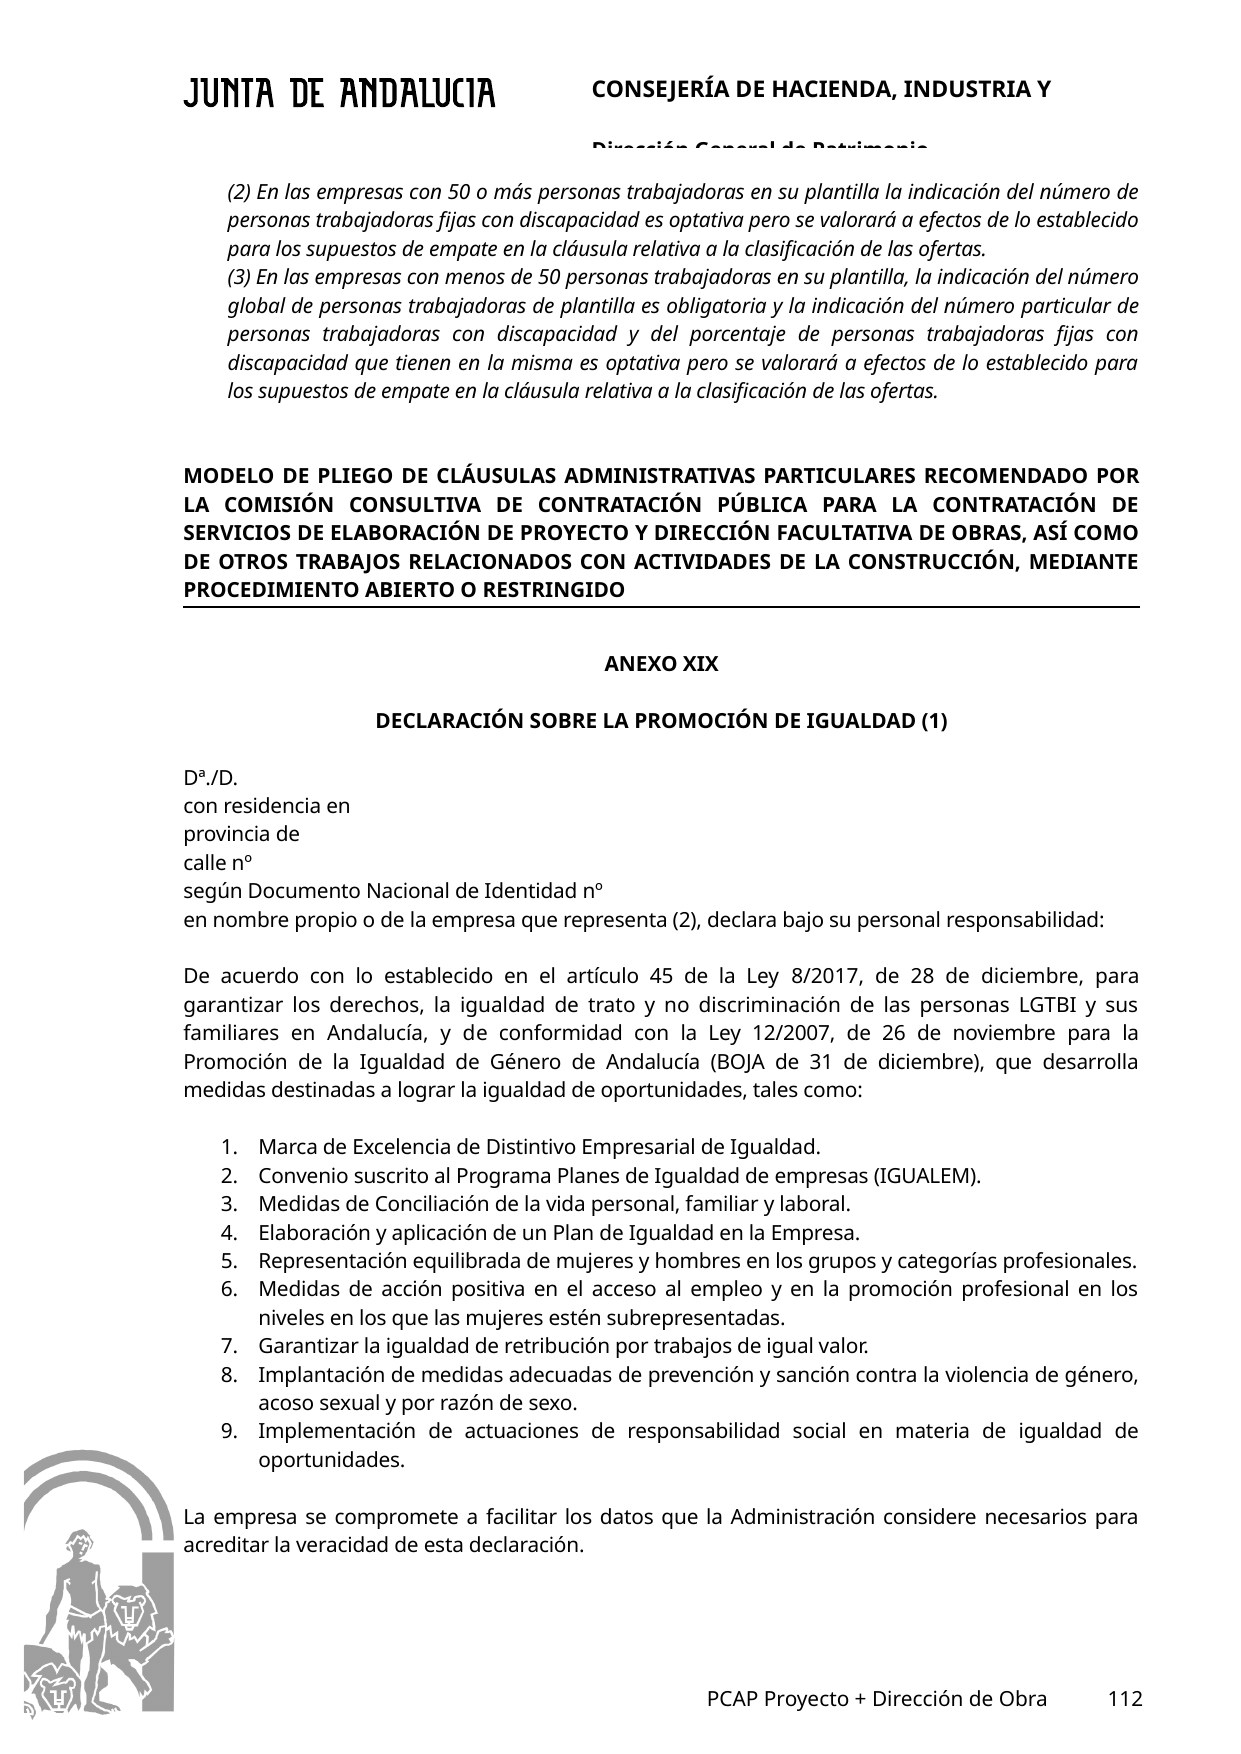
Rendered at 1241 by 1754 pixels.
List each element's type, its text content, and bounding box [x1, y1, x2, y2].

list Medidas de Conciliación de la vida personal, familiar y laboral. [221, 1189, 1140, 1218]
list Medidas de acción positiva en el acceso al empleo y en la promoción profesional en los niveles en los que las mujeres estén subrepresentadas. [221, 1274, 1140, 1331]
text DECLARACIÓN SOBRE LA PROMOCIÓN DE IGUALDAD (1) [183, 706, 1140, 734]
text MODELO DE PLIEGO DE CLÁUSULAS ADMINISTRATIVAS PARTICULARES RECOMENDADO POR LA COMISIÓN CONSULTIVA DE CONTRATACIÓN PÚBLICA PARA LA CONTRATACIÓN DE SERVICIOS DE ELABORACIÓN DE PROYECTO Y DIRECCIÓN FACULTATIVA DE OBRAS, ASÍ COMO DE OTROS TRABAJOS RELACIONADOS CON ACTIVIDADES DE LA CONSTRUCCIÓN, MEDIANTE PROCEDIMIENTO ABIERTO O RESTRINGIDO [183, 462, 1140, 606]
list Implementación de actuaciones de responsabilidad social en materia de igualdad de oportunidades. [221, 1417, 1140, 1473]
list Convenio suscrito al Programa Planes de Igualdad de empresas (IGUALEM). [221, 1161, 1140, 1189]
text (2) En las empresas con 50 o más personas trabajadoras en su plantilla la indicación del número de personas trabajadoras fijas con discapacidad es optativa pero se valorará a efectos de lo establecido para los supuestos de empate en la cláusula relativa a la clasificación de las ofertas. [227, 177, 1140, 262]
text con residencia en [183, 791, 1140, 819]
text (3) En las empresas con menos de 50 personas trabajadoras en su plantilla, la indicación del número global de personas trabajadoras de plantilla es obligatoria y la indicación del número particular de personas trabajadoras con discapacidad y del porcentaje de personas trabajadoras fijas con discapacidad que tienen en la misma es optativa pero se valorará a efectos de lo establecido para los supuestos de empate en la cláusula relativa a la clasificación de las ofertas. [227, 262, 1140, 405]
list Implantación de medidas adecuadas de prevención y sanción contra la violencia de género, acoso sexual y por razón de sexo. [221, 1360, 1140, 1417]
text calle nº [183, 848, 1140, 876]
list Representación equilibrada de mujeres y hombres en los grupos y categorías profesionales. [221, 1246, 1140, 1274]
list Marca de Excelencia de Distintivo Empresarial de Igualdad. [221, 1132, 1140, 1161]
text La empresa se compromete a facilitar los datos que la Administración considere necesarios para acreditar la veracidad de esta declaración. [183, 1502, 1140, 1559]
text en nombre propio o de la empresa que representa (2), declara bajo su personal responsabilidad: [183, 905, 1140, 933]
list Garantizar la igualdad de retribución por trabajos de igual valor. [221, 1331, 1140, 1360]
text Dª./D. [183, 763, 1140, 791]
text ANEXO XIX [183, 649, 1140, 677]
text provincia de [183, 819, 1140, 848]
list Elaboración y aplicación de un Plan de Igualdad en la Empresa. [221, 1218, 1140, 1246]
text De acuerdo con lo establecido en el artículo 45 de la Ley 8/2017, de 28 de diciembre, para garantizar los derechos, la igualdad de trato y no discriminación de las personas LGTBI y sus familiares en Andalucía, y de conformidad con la Ley 12/2007, de 26 de noviembre para la Promoción de la Igualdad de Género de Andalucía (BOJA de 31 de diciembre), que desarrolla medidas destinadas a lograr la igualdad de oportunidades, tales como: [183, 962, 1140, 1104]
text según Documento Nacional de Identidad nº [183, 876, 1140, 905]
